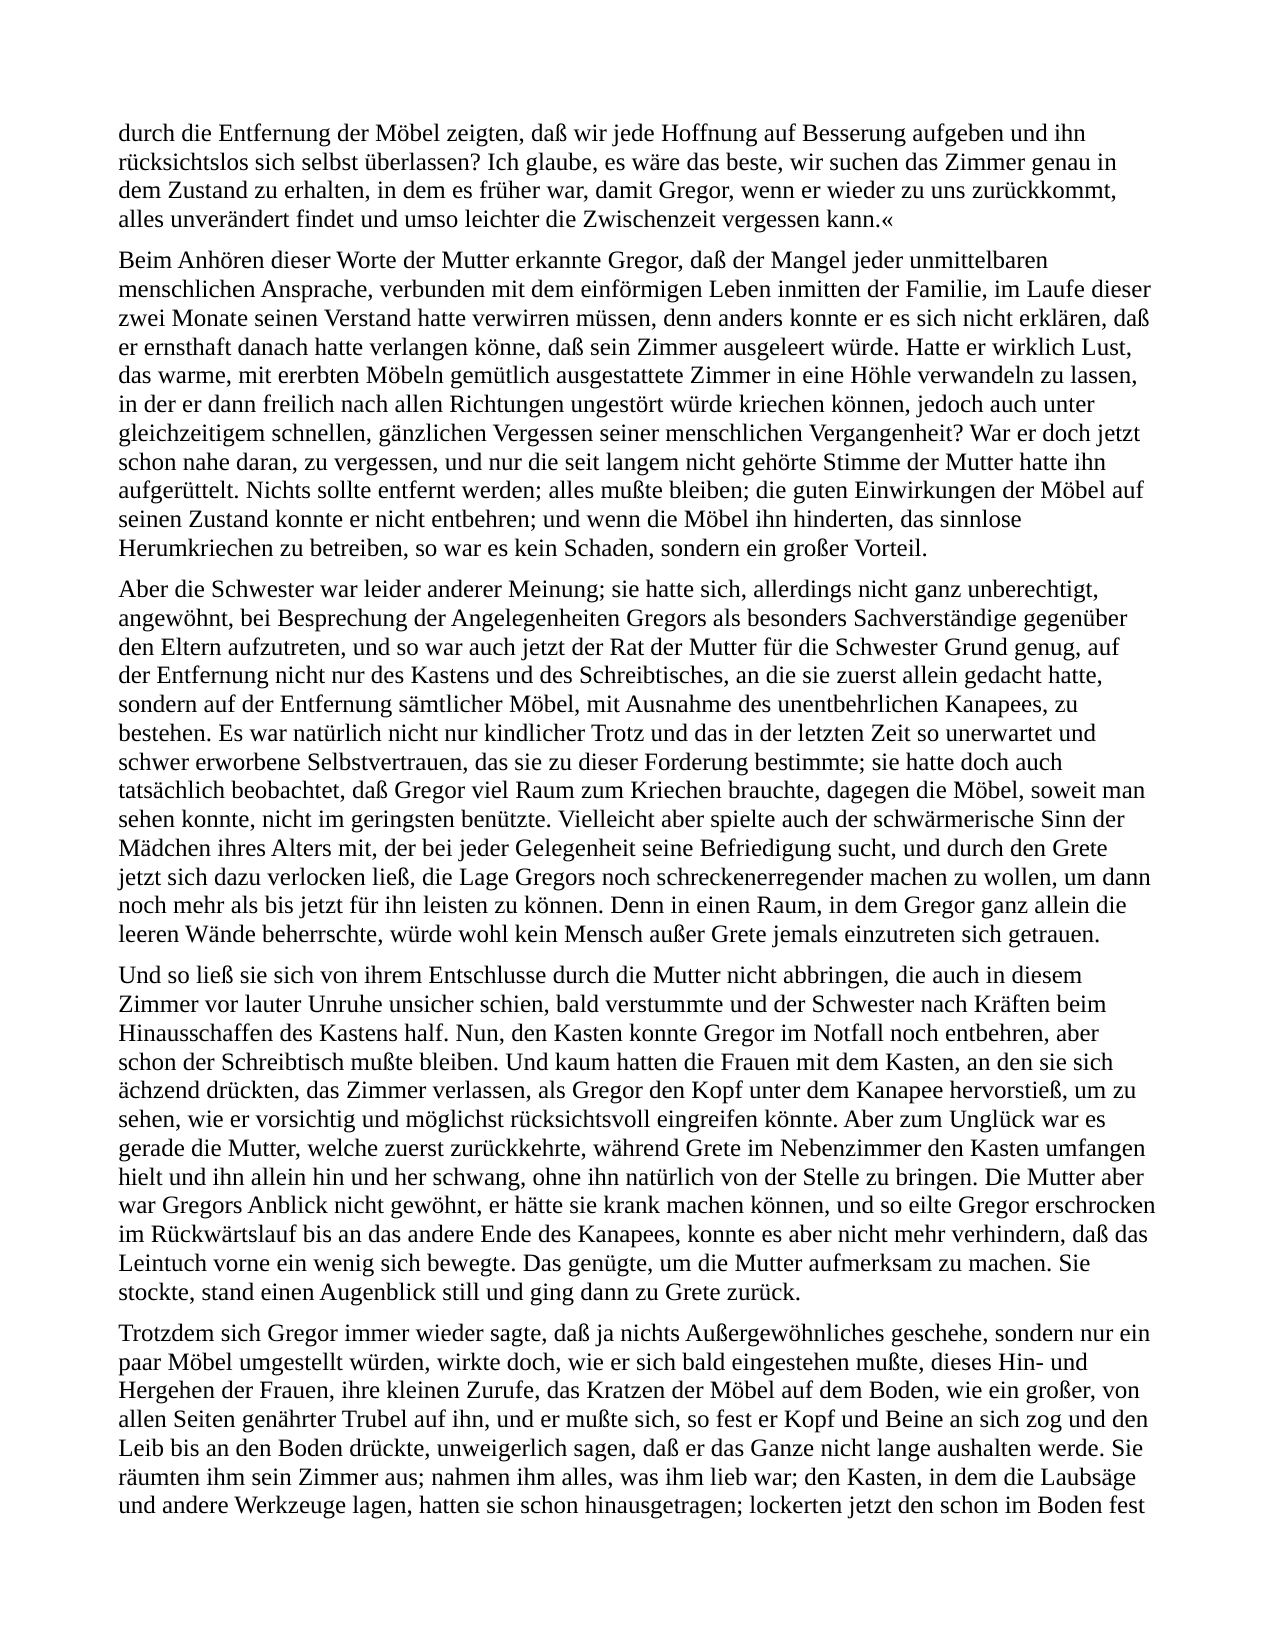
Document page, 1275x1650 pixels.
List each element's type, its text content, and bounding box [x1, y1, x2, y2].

text Und so ließ sie sich von ihrem Entschlusse durch die Mutter nicht abbringen, die auch in diesem Zimmer vor lauter Unruhe unsicher schien, bald verstummte und der Schwester nach Kräften beim Hinausschaffen des Kastens half. Nun, den Kasten konnte Gregor im Notfall noch entbehren, aber schon der Schreibtisch mußte bleiben. Und kaum hatten die Frauen mit dem Kasten, an den sie sich ächzend drückten, das Zimmer verlassen, als Gregor den Kopf unter dem Kanapee hervorstieß, um zu sehen, wie er vorsichtig und möglichst rücksichtsvoll eingreifen könnte. Aber zum Unglück war es gerade die Mutter, welche zuerst zurückkehrte, während Grete im Nebenzimmer den Kasten umfangen hielt und ihn allein hin und her schwang, ohne ihn natürlich von der Stelle zu bringen. Die Mutter aber war Gregors Anblick nicht gewöhnt, er hätte sie krank machen können, und so eilte Gregor erschrocken im Rückwärtslauf bis an das andere Ende des Kanapees, konnte es aber nicht mehr verhindern, daß das Leintuch vorne ein wenig sich bewegte. Das genügte, um die Mutter aufmerksam zu machen. Sie stockte, stand einen Augenblick still und ging dann zu Grete zurück. [118, 961, 1157, 1306]
text Trotzdem sich Gregor immer wieder sagte, daß ja nichts Außergewöhnliches geschehe, sondern nur ein paar Möbel umgestellt würden, wirkte doch, wie er sich bald eingestehen mußte, dieses Hin- und Hergehen der Frauen, ihre kleinen Zurufe, das Kratzen der Möbel auf dem Boden, wie ein großer, von allen Seiten genährter Trubel auf ihn, und er mußte sich, so fest er Kopf und Beine an sich zog und den Leib bis an den Boden drückte, unweigerlich sagen, daß er das Ganze nicht lange aushalten werde. Sie räumten ihm sein Zimmer aus; nahmen ihm alles, was ihm lieb war; den Kasten, in dem die Laubsäge und andere Werkzeuge lagen, hatten sie schon hinausgetragen; lockerten jetzt den schon im Boden fest [118, 1318, 1157, 1519]
text durch die Entfernung der Möbel zeigten, daß wir jede Hoffnung auf Besserung aufgeben und ihn rücksichtslos sich selbst überlassen? Ich glaube, es wäre das beste, wir suchen das Zimmer genau in dem Zustand zu erhalten, in dem es früher war, damit Gregor, wenn er wieder zu uns zurückkommt, alles unverändert findet und umso leichter die Zwischenzeit vergessen kann.« [118, 118, 1157, 233]
text Aber die Schwester war leider anderer Meinung; sie hatte sich, allerdings nicht ganz unberechtigt, angewöhnt, bei Besprechung der Angelegenheiten Gregors als besonders Sachverständige gegenüber den Eltern aufzutreten, und so war auch jetzt der Rat der Mutter für die Schwester Grund genug, auf der Entfernung nicht nur des Kastens und des Schreibtisches, an die sie zuerst allein gedacht hatte, sondern auf der Entfernung sämtlicher Möbel, mit Ausnahme des unentbehrlichen Kanapees, zu bestehen. Es war natürlich nicht nur kindlicher Trotz und das in der letzten Zeit so unerwartet und schwer erworbene Selbstvertrauen, das sie zu dieser Forderung bestimmte; sie hatte doch auch tatsächlich beobachtet, daß Gregor viel Raum zum Kriechen brauchte, dagegen die Möbel, soweit man sehen konnte, nicht im geringsten benützte. Vielleicht aber spielte auch der schwärmerische Sinn der Mädchen ihres Alters mit, der bei jeder Gelegenheit seine Befriedigung sucht, und durch den Grete jetzt sich dazu verlocken ließ, die Lage Gregors noch schreckenerregender machen zu wollen, um dann noch mehr als bis jetzt für ihn leisten zu können. Denn in einen Raum, in dem Gregor ganz allein die leeren Wände beherrschte, würde wohl kein Mensch außer Grete jemals einzutreten sich getrauen. [118, 574, 1157, 948]
text Beim Anhören dieser Worte der Mutter erkannte Gregor, daß der Mangel jeder unmittelbaren menschlichen Ansprache, verbunden mit dem einförmigen Leben inmitten der Familie, im Laufe dieser zwei Monate seinen Verstand hatte verwirren müssen, denn anders konnte er es sich nicht erklären, daß er ernsthaft danach hatte verlangen könne, daß sein Zimmer ausgeleert würde. Hatte er wirklich Lust, das warme, mit ererbten Möbeln gemütlich ausgestattete Zimmer in eine Höhle verwandeln zu lassen, in der er dann freilich nach allen Richtungen ungestört würde kriechen können, jedoch auch unter gleichzeitigem schnellen, gänzlichen Vergessen seiner menschlichen Vergangenheit? War er doch jetzt schon nahe daran, zu vergessen, und nur die seit langem nicht gehörte Stimme der Mutter hatte ihn aufgerüttelt. Nichts sollte entfernt werden; alles mußte bleiben; die guten Einwirkungen der Möbel auf seinen Zustand konnte er nicht entbehren; und wenn die Möbel ihn hinderten, das sinnlose Herumkriechen zu betreiben, so war es kein Schaden, sondern ein großer Vorteil. [118, 246, 1157, 562]
